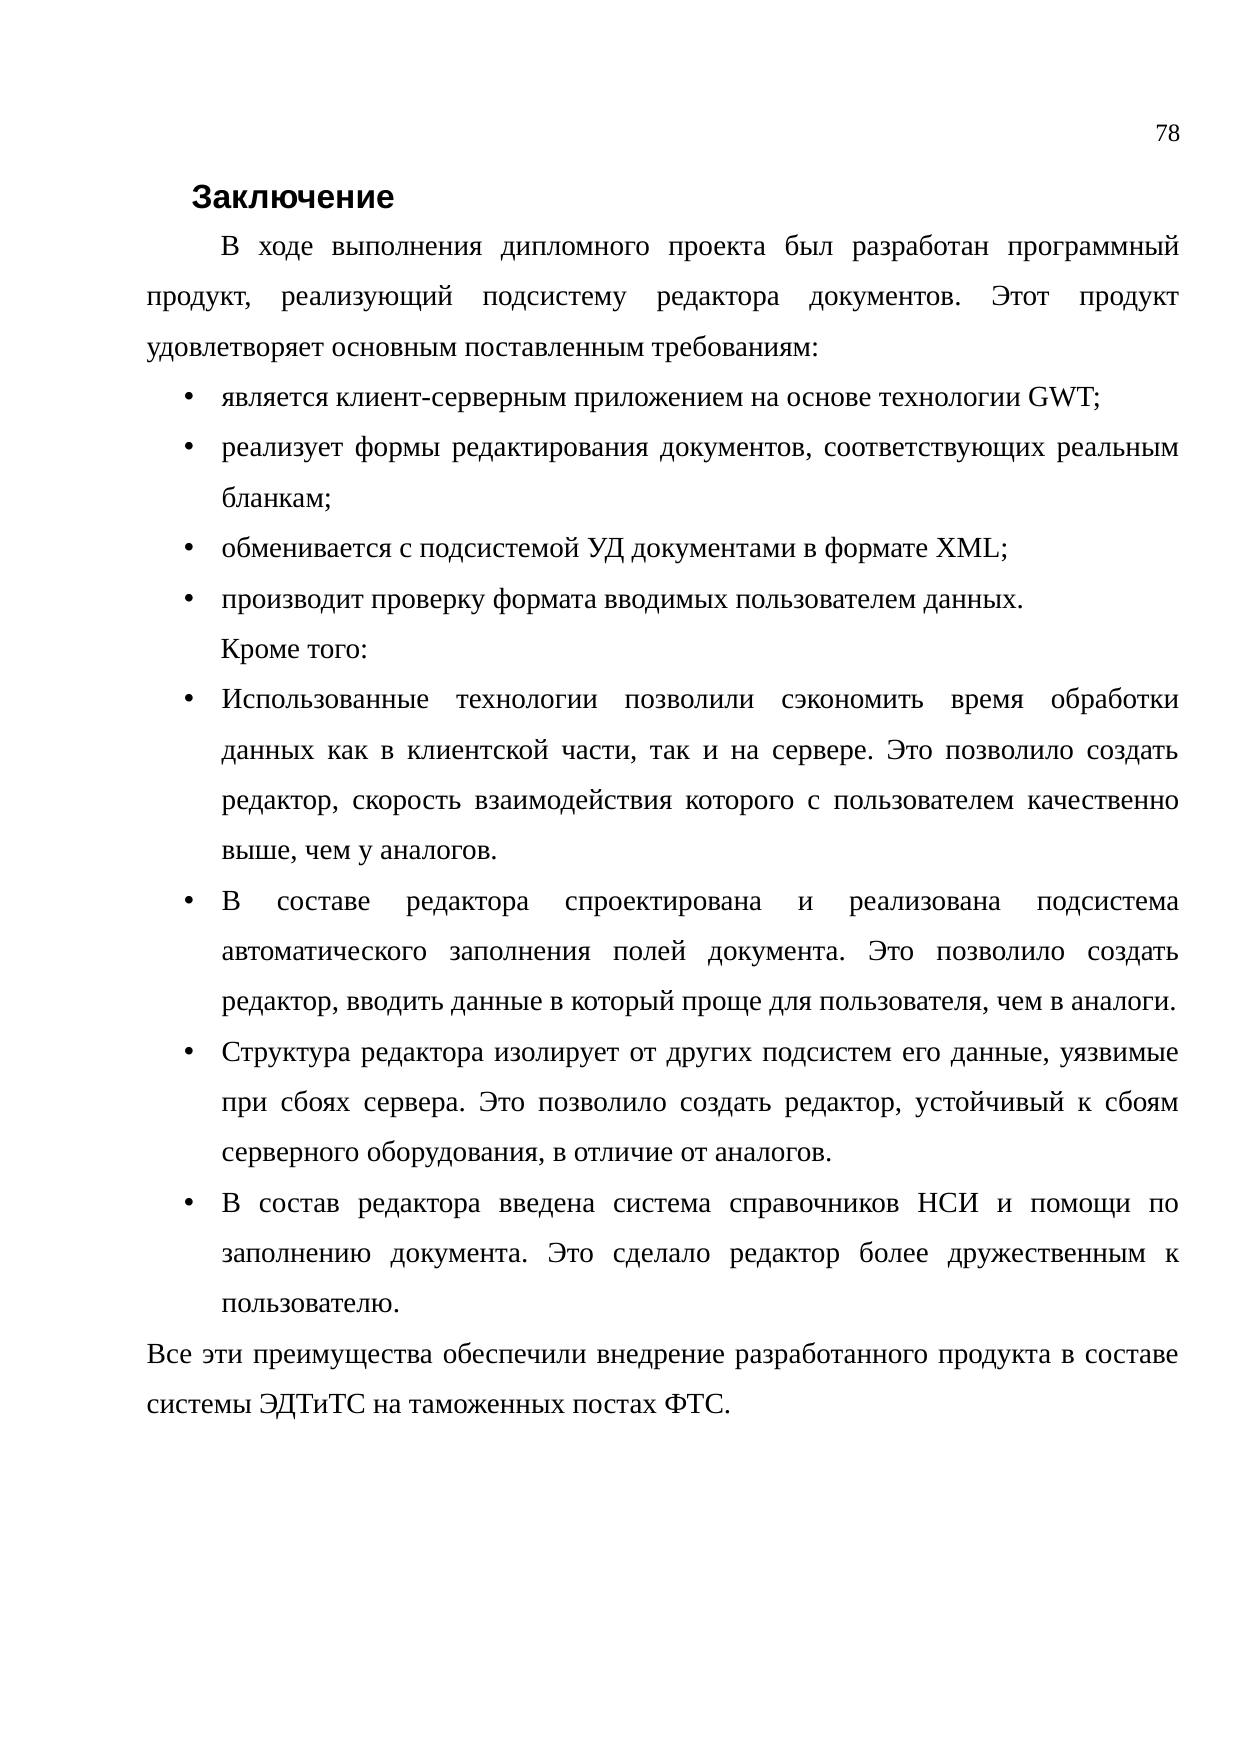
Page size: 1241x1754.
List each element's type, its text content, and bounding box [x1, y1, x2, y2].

list производит проверку формата вводимых пользователем данных. [184, 581, 1180, 614]
list Использованные технологии позволили сэкономить время обработки данных как в клиентской части, так и на сервере. Это позволило создать редактор, скорость взаимодействия которого с пользователем качественно выше, чем у аналогов. [184, 681, 1180, 866]
list В составе редактора спроектирована и реализована подсистема автоматического заполнения полей документа. Это позволило создать редактор, вводить данные в который проще для пользователя, чем в аналоги. [184, 883, 1180, 1017]
list Все эти преимущества обеспечили внедрение разработанного продукта в составе системы ЭДТиТС на таможенных постах ФТС. [109, 1336, 1180, 1420]
text В ходе выполнения дипломного проекта был разработан программный продукт, реализующий подсистему редактора документов. Этот продукт удовлетворяет основным поставленным требованиям: [146, 228, 1180, 362]
list является клиент-серверным приложением на основе технологии GWT; [184, 379, 1180, 413]
subtitle Заключение [146, 177, 1180, 216]
list Структура редактора изолирует от других подсистем его данные, уязвимые при сбоях сервера. Это позволило создать редактор, устойчивый к сбоям серверного оборудования, в отличие от аналогов. [184, 1034, 1180, 1168]
text Кроме того: [146, 631, 1180, 665]
list обменивается с подсистемой УД документами в формате XML; [184, 530, 1180, 564]
list реализует формы редактирования документов, соответствующих реальным бланкам; [184, 429, 1180, 513]
list В состав редактора введена система справочников НСИ и помощи по заполнению документа. Это сделало редактор более дружественным к пользователю. [184, 1185, 1180, 1319]
